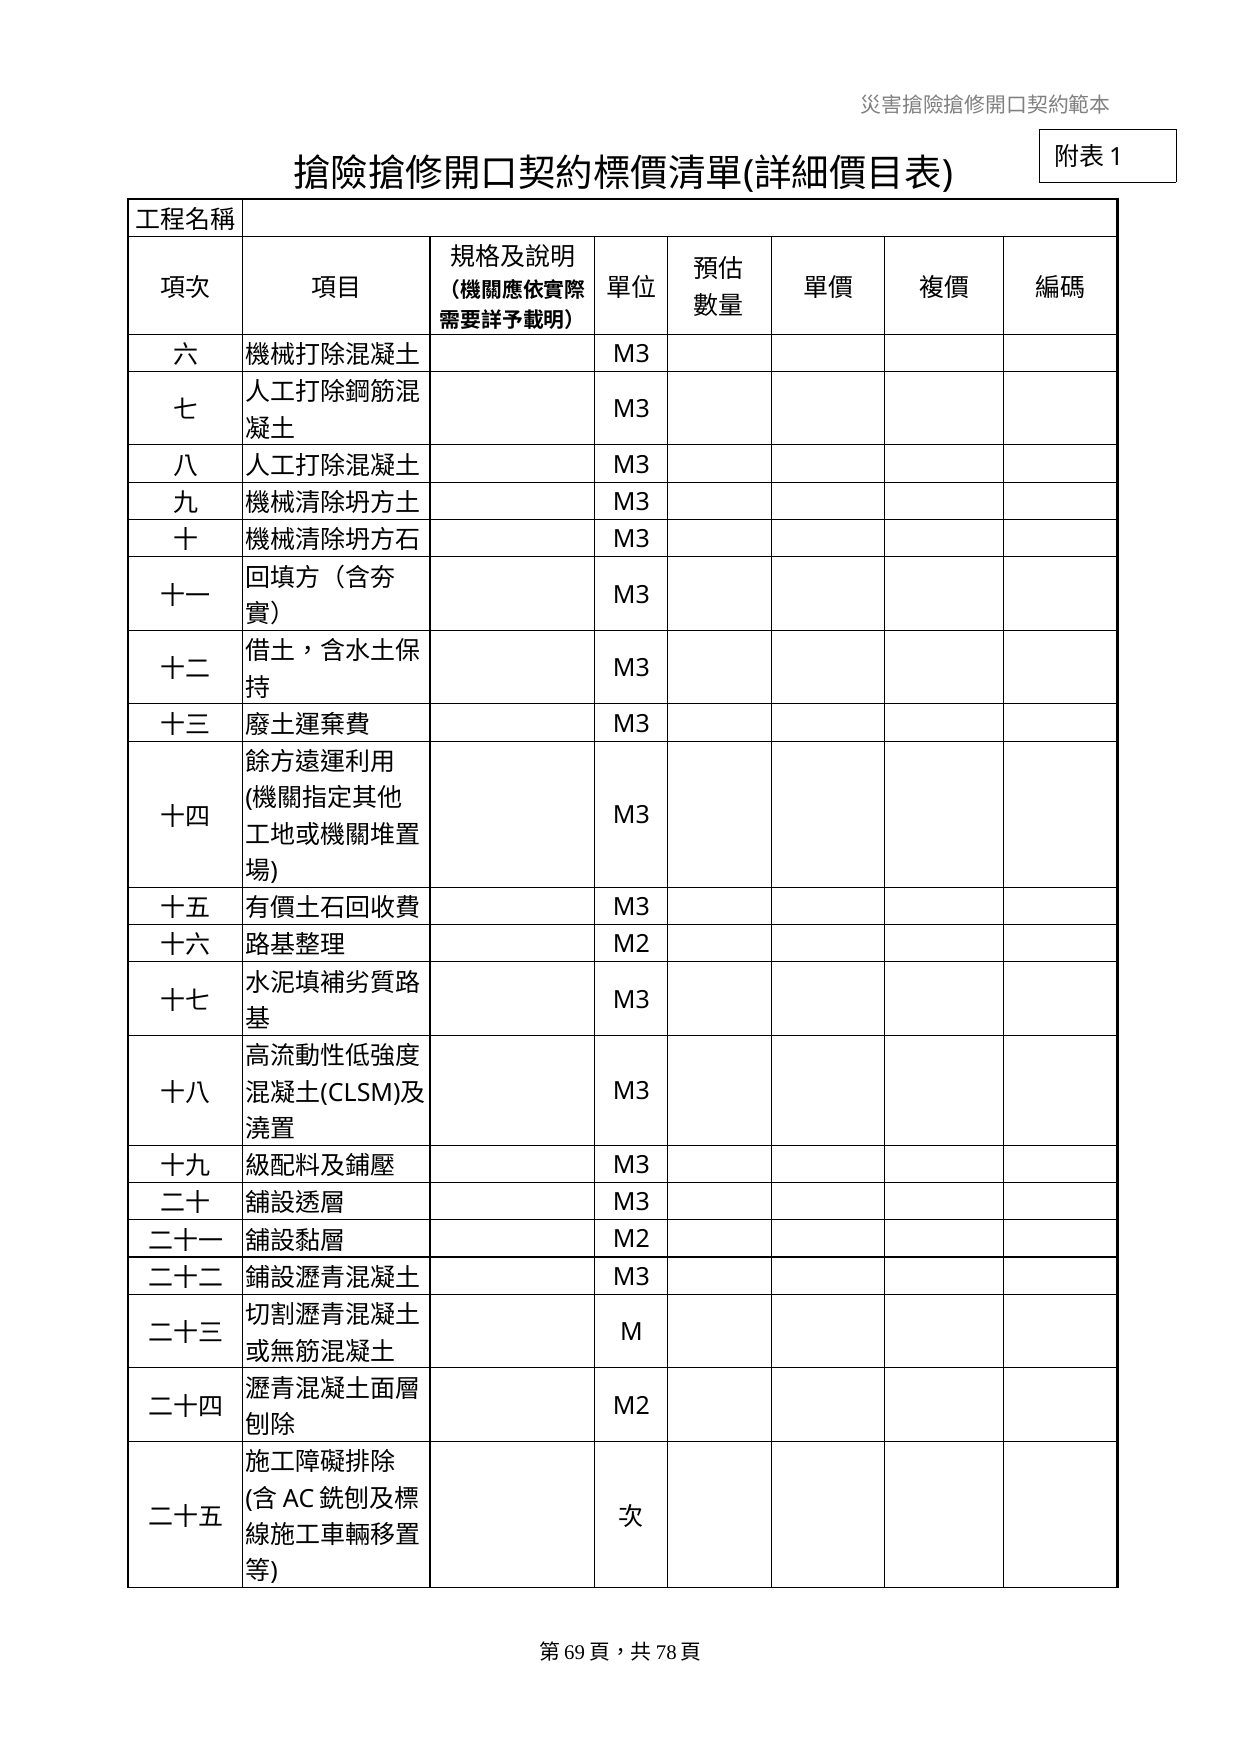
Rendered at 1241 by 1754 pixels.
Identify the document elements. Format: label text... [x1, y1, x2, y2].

table_cell [431, 1295, 594, 1367]
table_cell [1004, 557, 1116, 630]
table_cell [1004, 483, 1116, 519]
table_cell [772, 1295, 884, 1367]
table_cell 十八 [129, 1036, 242, 1144]
table_cell 十六 [129, 925, 242, 961]
table_cell 回填方（含夯實） [243, 557, 429, 630]
table_cell 高流動性低強度混凝土(CLSM)及澆置 [243, 1036, 429, 1144]
table_cell 機械打除混凝土 [243, 335, 429, 371]
table_cell 人工打除鋼筋混凝土 [243, 372, 429, 444]
table_cell [885, 888, 1003, 924]
table_cell [431, 483, 594, 519]
table_cell [885, 445, 1003, 482]
table_cell 複價 [885, 237, 1003, 333]
table_cell 八 [129, 445, 242, 482]
table_cell 水泥填補劣質路基 [243, 962, 429, 1035]
table_cell 十 [129, 520, 242, 556]
table_cell [1004, 1368, 1116, 1441]
table_cell [772, 1036, 884, 1144]
table_cell [668, 704, 771, 741]
table_cell 鋪設瀝青混凝土 [243, 1258, 429, 1294]
table_cell 十三 [129, 704, 242, 741]
table_cell [431, 445, 594, 482]
table_cell [668, 483, 771, 519]
table_cell [885, 962, 1003, 1035]
table_cell [885, 742, 1003, 887]
table_cell 餘方遠運利用(機關指定其他工地或機關堆置場) [243, 742, 429, 887]
table_cell [668, 1258, 771, 1294]
table_cell [431, 1368, 594, 1441]
table_cell 十七 [129, 962, 242, 1035]
table_cell 次 [595, 1442, 667, 1587]
table_cell [1004, 1442, 1116, 1587]
table_cell 九 [129, 483, 242, 519]
table_cell 十一 [129, 557, 242, 630]
table_cell [431, 888, 594, 924]
table_cell 二十五 [129, 1442, 242, 1587]
table_cell [1004, 1220, 1116, 1256]
table_cell [1004, 1258, 1116, 1294]
table_cell 切割瀝青混凝土或無筋混凝土 [243, 1295, 429, 1367]
table_cell [772, 1146, 884, 1182]
table_cell [1004, 888, 1116, 924]
table_cell 項目 [243, 237, 429, 333]
table_cell 預估數量 [668, 237, 771, 333]
table_cell [431, 557, 594, 630]
table_cell M2 [595, 925, 667, 961]
table_cell [772, 888, 884, 924]
table_cell [668, 520, 771, 556]
table_cell [885, 1036, 1003, 1144]
table_cell [668, 1183, 771, 1219]
table_cell [431, 1183, 594, 1219]
table_cell 路基整理 [243, 925, 429, 961]
table_cell [885, 631, 1003, 703]
table_cell [431, 1220, 594, 1256]
table_cell [1004, 742, 1116, 887]
table_cell [772, 445, 884, 482]
table_cell [668, 925, 771, 961]
table_cell 舖設黏層 [243, 1220, 429, 1256]
table_cell [431, 925, 594, 961]
table_cell [772, 925, 884, 961]
table_cell M3 [595, 1183, 667, 1219]
table_cell [668, 335, 771, 371]
table_cell [431, 704, 594, 741]
table_cell [431, 372, 594, 444]
table_cell [772, 1183, 884, 1219]
table_cell [668, 888, 771, 924]
table_cell [772, 520, 884, 556]
table_cell [772, 1368, 884, 1441]
table_cell 編碼 [1004, 237, 1116, 333]
table_cell 二十四 [129, 1368, 242, 1441]
table_cell [885, 1368, 1003, 1441]
table_cell 工程名稱 [129, 200, 242, 236]
table_cell [772, 557, 884, 630]
table_cell M3 [595, 445, 667, 482]
table_cell M3 [595, 1258, 667, 1294]
table_cell [668, 1036, 771, 1144]
table_cell [431, 962, 594, 1035]
table_cell 人工打除混凝土 [243, 445, 429, 482]
table_cell [772, 1442, 884, 1587]
table_cell 單位 [595, 237, 667, 333]
table_cell [431, 1036, 594, 1144]
table_cell 借土，含水土保持 [243, 631, 429, 703]
table_cell [885, 925, 1003, 961]
table_cell M3 [595, 962, 667, 1035]
table_cell [668, 631, 771, 703]
table_cell 十四 [129, 742, 242, 887]
table_cell [885, 520, 1003, 556]
table_cell [1004, 335, 1116, 371]
table_cell 機械清除坍方石 [243, 520, 429, 556]
table_cell M [595, 1295, 667, 1367]
table_cell [1004, 520, 1116, 556]
table_cell [1004, 704, 1116, 741]
table_cell [668, 1442, 771, 1587]
table_cell [772, 962, 884, 1035]
table_cell [1004, 372, 1116, 444]
table_cell [772, 372, 884, 444]
table_cell [885, 1295, 1003, 1367]
table_cell [1004, 1036, 1116, 1144]
table_cell [772, 1220, 884, 1256]
table_cell 機械清除坍方土 [243, 483, 429, 519]
table_cell 規格及說明 （機關應依實際需要詳予載明） [431, 237, 594, 333]
table_cell M3 [595, 483, 667, 519]
table_cell [885, 483, 1003, 519]
table_cell 施工障礙排除(含AC銑刨及標線施工車輛移置等) [243, 1442, 429, 1587]
table_cell [772, 483, 884, 519]
table_cell 單價 [772, 237, 884, 333]
table_cell [668, 962, 771, 1035]
table_cell M3 [595, 704, 667, 741]
table_cell [668, 1368, 771, 1441]
table_cell [885, 704, 1003, 741]
table_cell [885, 335, 1003, 371]
table_cell [885, 1146, 1003, 1182]
table_cell [431, 631, 594, 703]
table_cell 二十 [129, 1183, 242, 1219]
table_cell 舖設透層 [243, 1183, 429, 1219]
table_cell [772, 742, 884, 887]
table_cell 二十一 [129, 1220, 242, 1256]
table_cell [1004, 1146, 1116, 1182]
table_cell [772, 631, 884, 703]
table_cell [431, 1146, 594, 1182]
table_cell [1004, 962, 1116, 1035]
table_cell [668, 1146, 771, 1182]
table_cell M3 [595, 372, 667, 444]
table_cell 二十二 [129, 1258, 242, 1294]
table_cell M2 [595, 1220, 667, 1256]
table_header 搶險搶修開口契約標價清單(詳細價目表) [128, 143, 1117, 197]
table_cell [668, 1220, 771, 1256]
table_cell M3 [595, 631, 667, 703]
table_cell M3 [595, 1036, 667, 1144]
table_cell M3 [595, 335, 667, 371]
table_cell 項次 [129, 237, 242, 333]
table_cell M3 [595, 888, 667, 924]
table_cell [772, 1258, 884, 1294]
table_cell [1004, 445, 1116, 482]
table_cell [1004, 1295, 1116, 1367]
table_cell [885, 557, 1003, 630]
table_cell M3 [595, 520, 667, 556]
table_cell [431, 742, 594, 887]
table_cell 十九 [129, 1146, 242, 1182]
table_cell 六 [129, 335, 242, 371]
table_cell M2 [595, 1368, 667, 1441]
table_cell [885, 1183, 1003, 1219]
table_cell 級配料及鋪壓 [243, 1146, 429, 1182]
table_cell 有價土石回收費 [243, 888, 429, 924]
table_cell [668, 742, 771, 887]
table_cell [772, 335, 884, 371]
table_cell [243, 200, 1116, 236]
table_cell M3 [595, 742, 667, 887]
table_cell 廢土運棄費 [243, 704, 429, 741]
table_cell [668, 1295, 771, 1367]
table_cell [1004, 1183, 1116, 1219]
table_cell [772, 704, 884, 741]
table_cell 二十三 [129, 1295, 242, 1367]
table_cell [1004, 925, 1116, 961]
table_cell [1004, 631, 1116, 703]
table_cell 瀝青混凝土面層刨除 [243, 1368, 429, 1441]
table_cell [431, 520, 594, 556]
table_cell [885, 372, 1003, 444]
table_cell M3 [595, 1146, 667, 1182]
table_cell [431, 1442, 594, 1587]
table_cell [885, 1258, 1003, 1294]
table_cell [668, 557, 771, 630]
table_cell M3 [595, 557, 667, 630]
table_cell 十五 [129, 888, 242, 924]
table_cell 七 [129, 372, 242, 444]
table_cell [431, 1258, 594, 1294]
table_cell [431, 335, 594, 371]
table_cell 十二 [129, 631, 242, 703]
table_cell [668, 445, 771, 482]
table_cell [885, 1220, 1003, 1256]
table_cell [885, 1442, 1003, 1587]
table_cell [668, 372, 771, 444]
